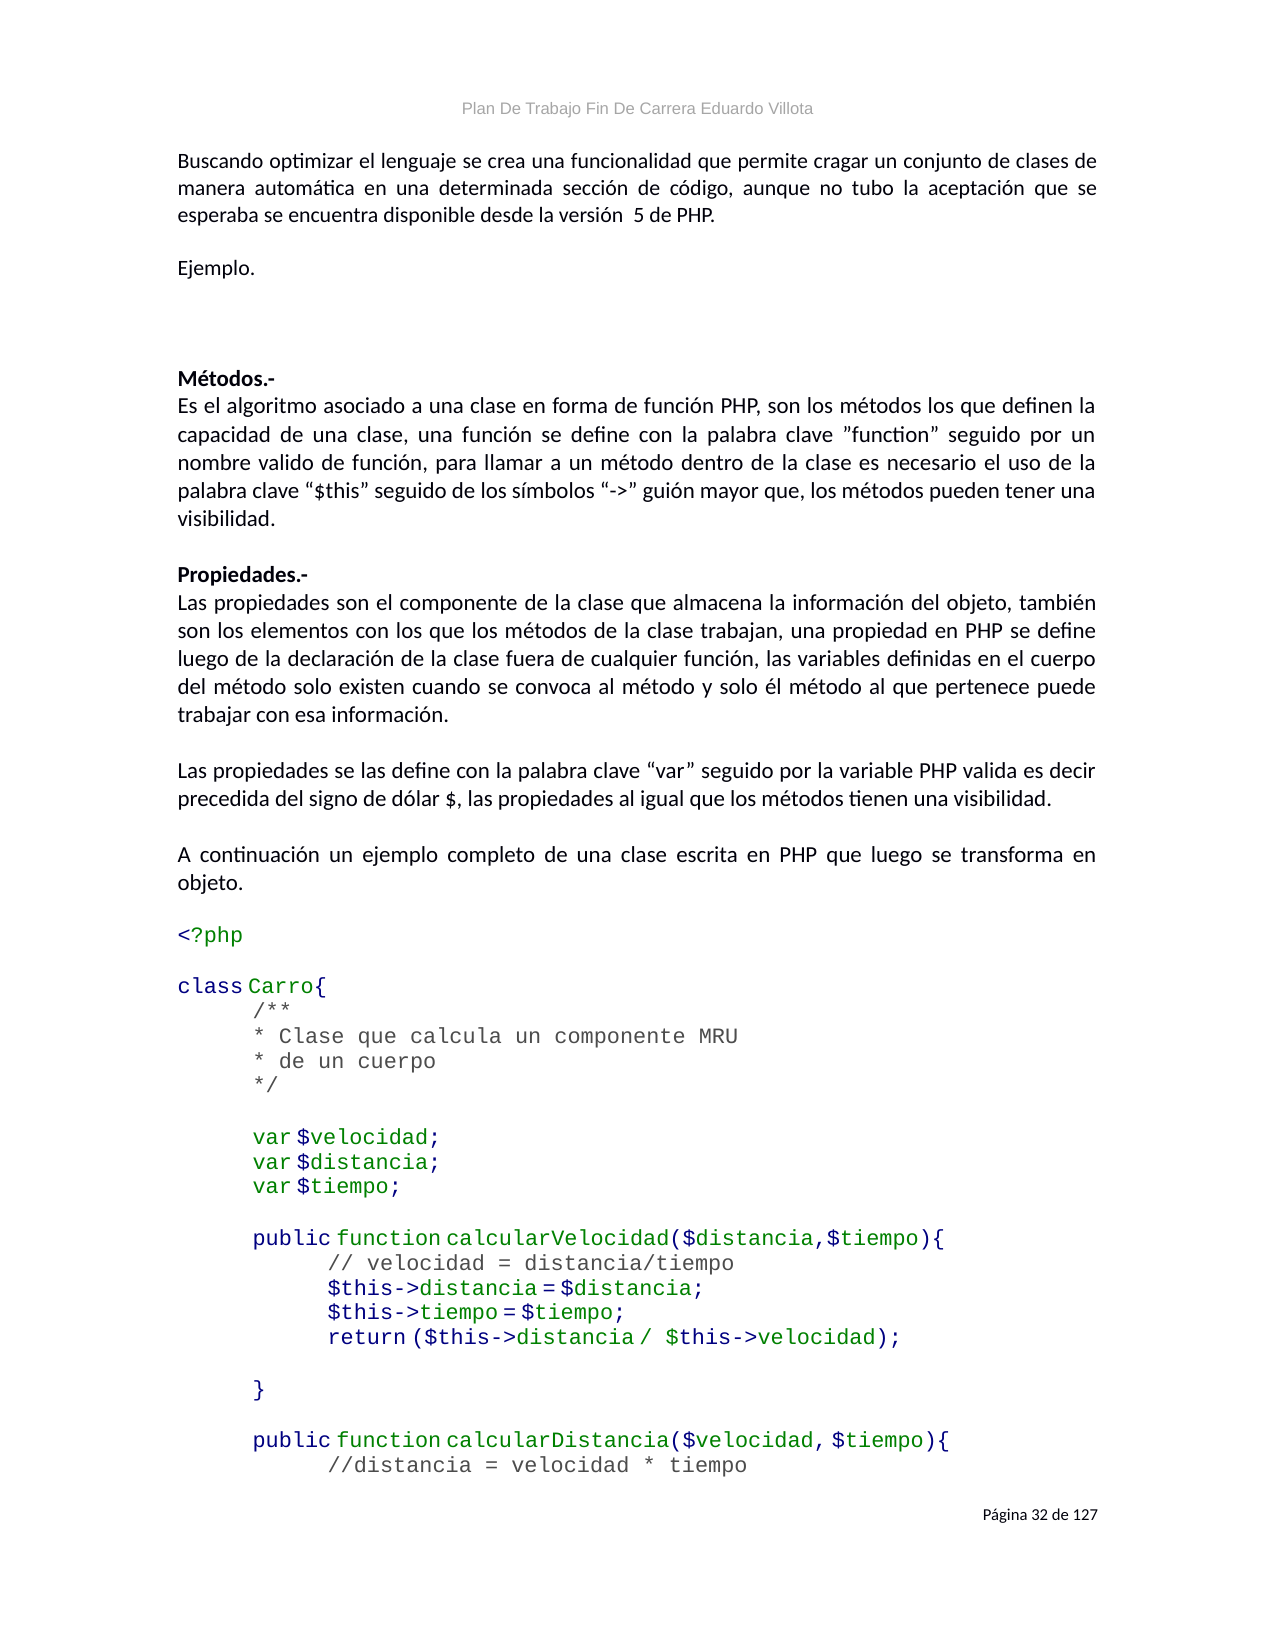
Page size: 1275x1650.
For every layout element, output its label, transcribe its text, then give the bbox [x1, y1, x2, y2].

text //distancia = velocidad * tiempo [177, 1454, 1098, 1479]
text var $tiempo; [177, 1176, 1098, 1201]
text */ [177, 1075, 1098, 1099]
text } [177, 1378, 1098, 1403]
text var $velocidad; [177, 1126, 1098, 1151]
text /** [177, 1000, 1098, 1025]
text return ($this->distancia / $this->velocidad); [177, 1326, 1098, 1351]
text Métodos.- [177, 364, 1098, 392]
text $this->distancia = $distancia; [177, 1277, 1098, 1302]
text Es el algoritmo asociado a una clase en forma de función PHP, son los métodos los que definen la capacidad de una clase, una función se define con la palabra clave ”function” seguido por un nombre valido de función, para llamar a un método dentro de la clase es necesario el uso de la palabra clave “$this” seguido de los símbolos “->” guión mayor que, los métodos pueden tener una visibilidad. [177, 392, 1098, 532]
text Las propiedades son el componente de la clase que almacena la información del objeto, también son los elementos con los que los métodos de la clase trabajan, una propiedad en PHP se define luego de la declaración de la clase fuera de cualquier función, las variables definidas en el cuerpo del método solo existen cuando se convoca al método y solo él método al que pertenece puede trabajar con esa información. [177, 588, 1098, 728]
text class Carro{ [177, 976, 1098, 1000]
text A continuación un ejemplo completo de una clase escrita en PHP que luego se transforma en objeto. [177, 840, 1098, 896]
text public function calcularVelocidad($distancia,$tiempo){ [177, 1227, 1098, 1252]
text <?php [177, 924, 1098, 949]
text Las propiedades se las define con la palabra clave “var” seguido por la variable PHP valida es decir precedida del signo de dólar $, las propiedades al igual que los métodos tienen una visibilidad. [177, 756, 1098, 812]
text Buscando optimizar el lenguaje se crea una funcionalidad que permite cragar un conjunto de clases de manera automática en una determinada sección de código, aunque no tubo la aceptación que se esperaba se encuentra disponible desde la versión 5 de PHP. [177, 148, 1098, 228]
text * de un cuerpo [177, 1050, 1098, 1075]
text * Clase que calcula un componente MRU [177, 1025, 1098, 1050]
text Propiedades.- [177, 560, 1098, 588]
text var $distancia; [177, 1151, 1098, 1176]
text Ejemplo. [177, 254, 1098, 281]
text // velocidad = distancia/tiempo [177, 1252, 1098, 1277]
text $this->tiempo = $tiempo; [177, 1302, 1098, 1326]
text public function calcularDistancia($velocidad, $tiempo){ [177, 1429, 1098, 1454]
